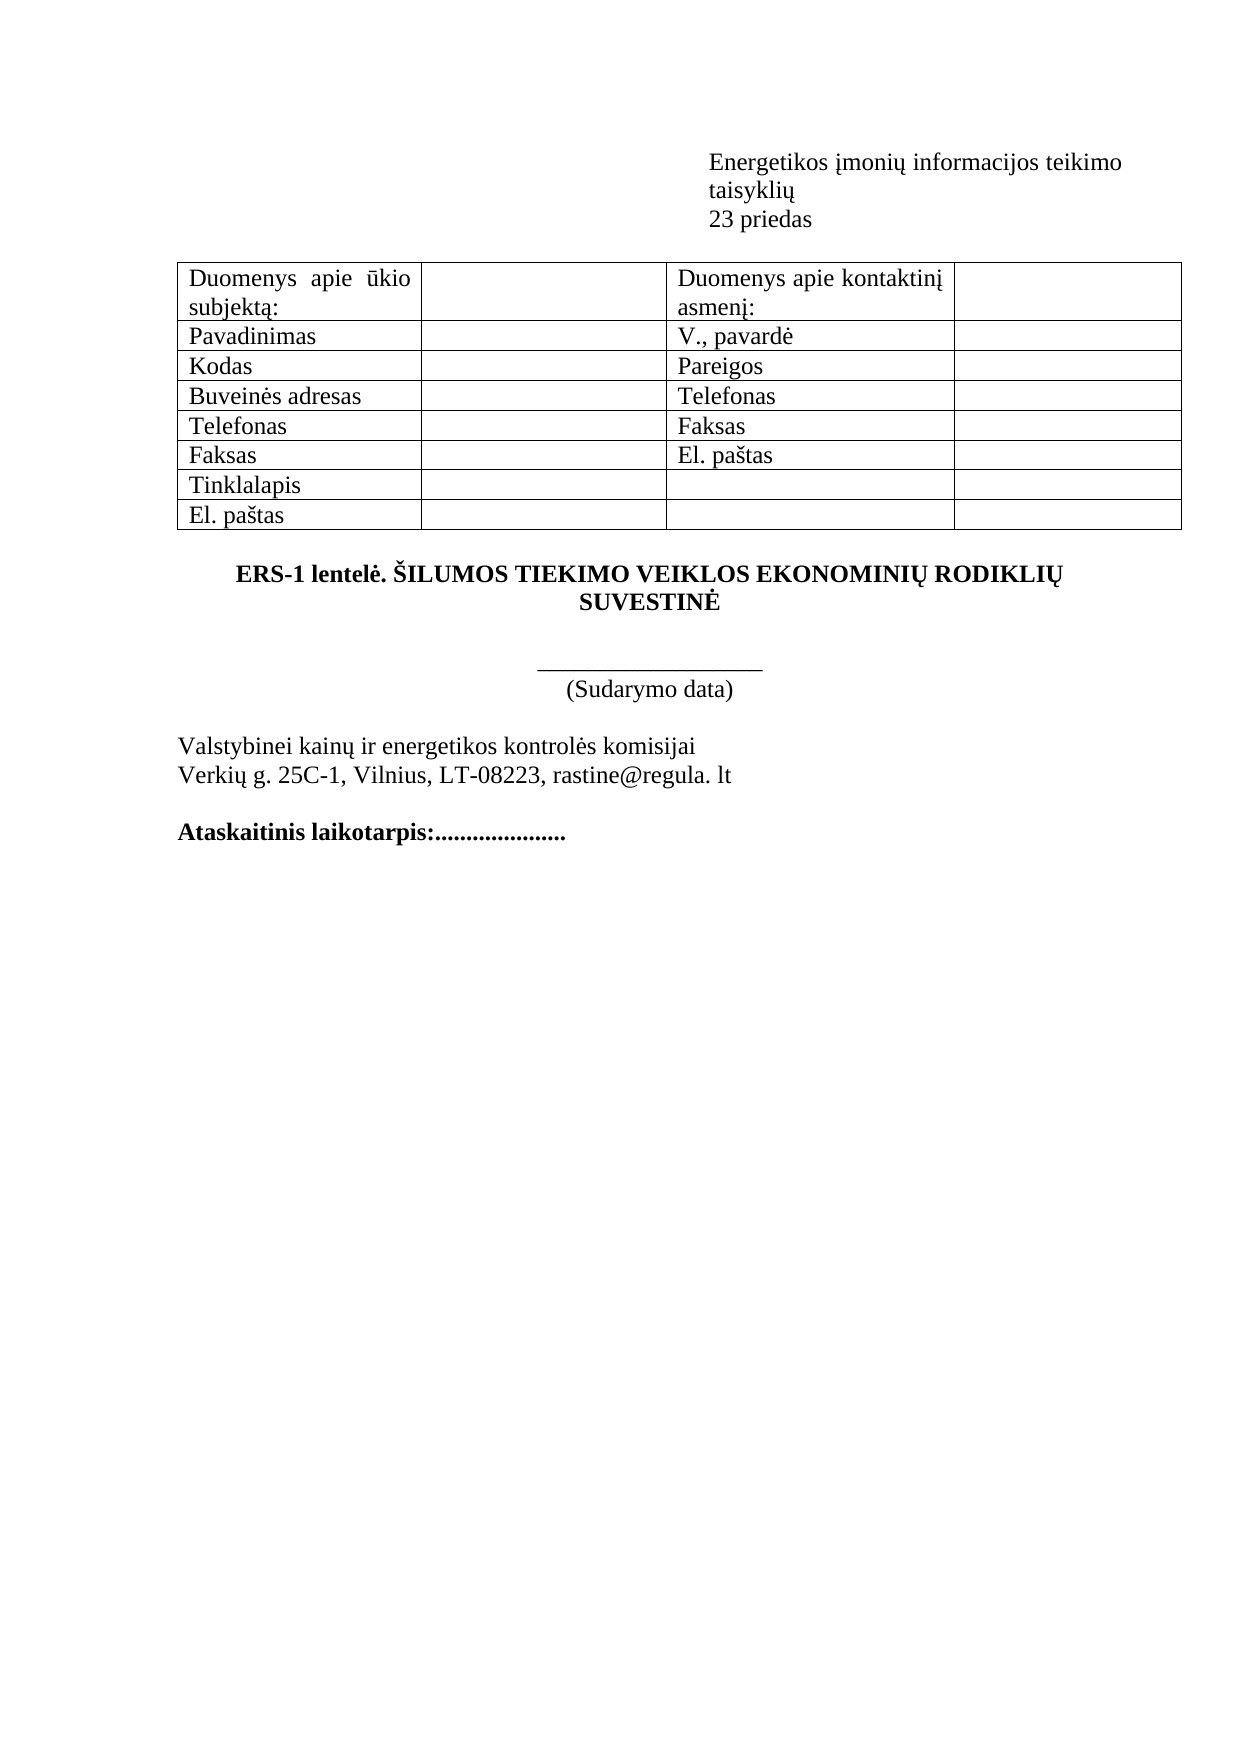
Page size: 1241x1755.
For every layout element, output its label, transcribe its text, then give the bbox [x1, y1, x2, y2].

text (Sudarymo data) [177, 674, 1122, 702]
text ERS-1 lentelė. ŠILUMOS TIEKIMO VEIKLOS EKONOMINIŲ RODIKLIŲ SUVESTINĖ [177, 559, 1122, 616]
table_cell [422, 381, 666, 410]
text Ataskaitinis laikotarpis:..................... [177, 817, 1122, 846]
table_cell Pareigos [667, 351, 954, 380]
table_cell El. paštas [178, 500, 421, 529]
table_header Duomenys apie ūkio subjektą: [178, 263, 421, 320]
table_cell [422, 441, 666, 469]
table_cell [955, 500, 1181, 529]
table_cell El. paštas [667, 441, 954, 469]
table_cell [955, 411, 1181, 439]
table_cell [667, 470, 954, 499]
text __________________ [177, 645, 1122, 674]
table_cell Buveinės adresas [178, 381, 421, 410]
table_cell [955, 321, 1181, 350]
table_cell V., pavardė [667, 321, 954, 350]
table_header Duomenys apie kontaktinį asmenį: [667, 263, 954, 320]
text Energetikos įmonių informacijos teikimo taisyklių [709, 147, 1122, 204]
table_cell [422, 321, 666, 350]
table_cell [422, 500, 666, 529]
table_cell Faksas [178, 441, 421, 469]
table_header [422, 263, 666, 320]
text Valstybinei kainų ir energetikos kontrolės komisijai [177, 731, 1122, 760]
text 23 priedas [709, 204, 1122, 233]
table_cell Telefonas [667, 381, 954, 410]
table_cell Kodas [178, 351, 421, 380]
table_cell [667, 500, 954, 529]
table_cell [955, 441, 1181, 469]
table_cell [955, 381, 1181, 410]
table_cell Tinklalapis [178, 470, 421, 499]
table_cell [955, 470, 1181, 499]
table_cell Telefonas [178, 411, 421, 439]
text Verkių g. 25C-1, Vilnius, LT-08223, rastine@regula. lt [177, 760, 1122, 789]
table_cell [955, 351, 1181, 380]
table_cell Faksas [667, 411, 954, 439]
table_cell Pavadinimas [178, 321, 421, 350]
table_cell [422, 470, 666, 499]
table_header [955, 263, 1181, 320]
table_cell [422, 351, 666, 380]
table_cell [422, 411, 666, 439]
